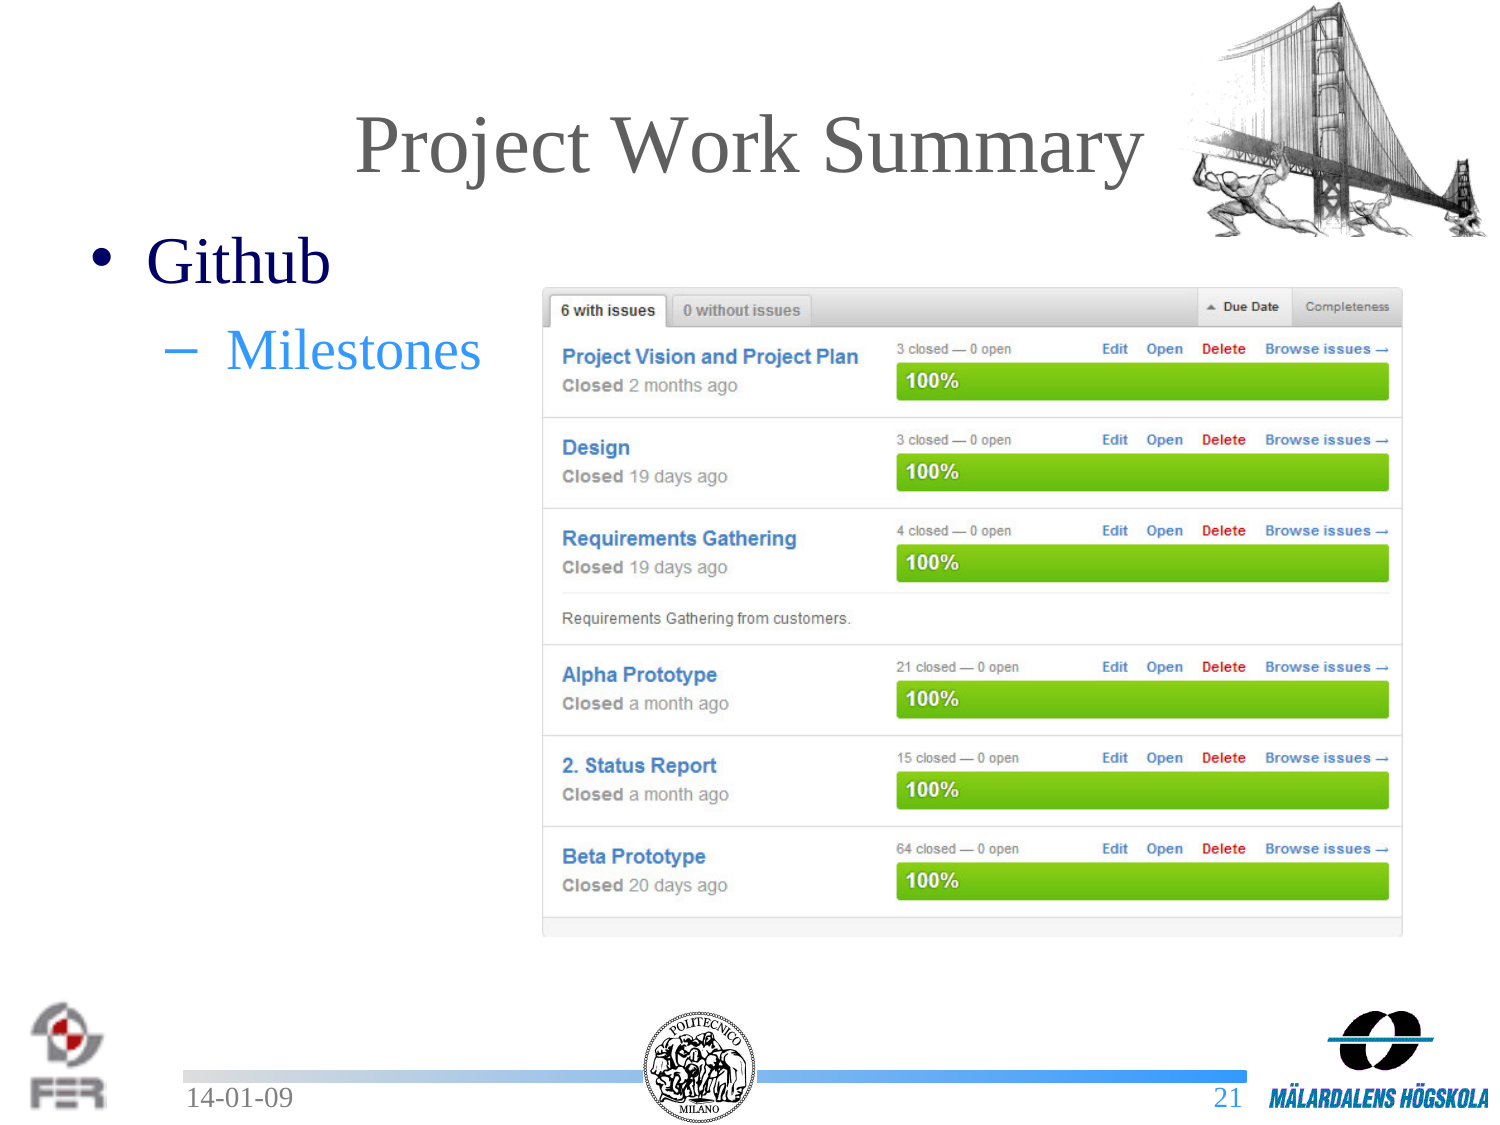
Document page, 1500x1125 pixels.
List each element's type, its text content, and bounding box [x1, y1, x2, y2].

text_box [1186, 1070, 1258, 1114]
picture [1454, 1091, 1459, 1108]
picture [542, 287, 1403, 937]
picture [1175, 0, 1488, 237]
picture [1269, 1011, 1488, 1108]
picture [643, 1011, 757, 1123]
picture [1368, 1093, 1374, 1104]
text_box 14-01-09 [171, 1070, 396, 1114]
list Github Milestones [75, 209, 1426, 952]
picture [29, 987, 107, 1125]
picture [1435, 1096, 1441, 1104]
title Project Work Summary [75, 45, 1175, 209]
